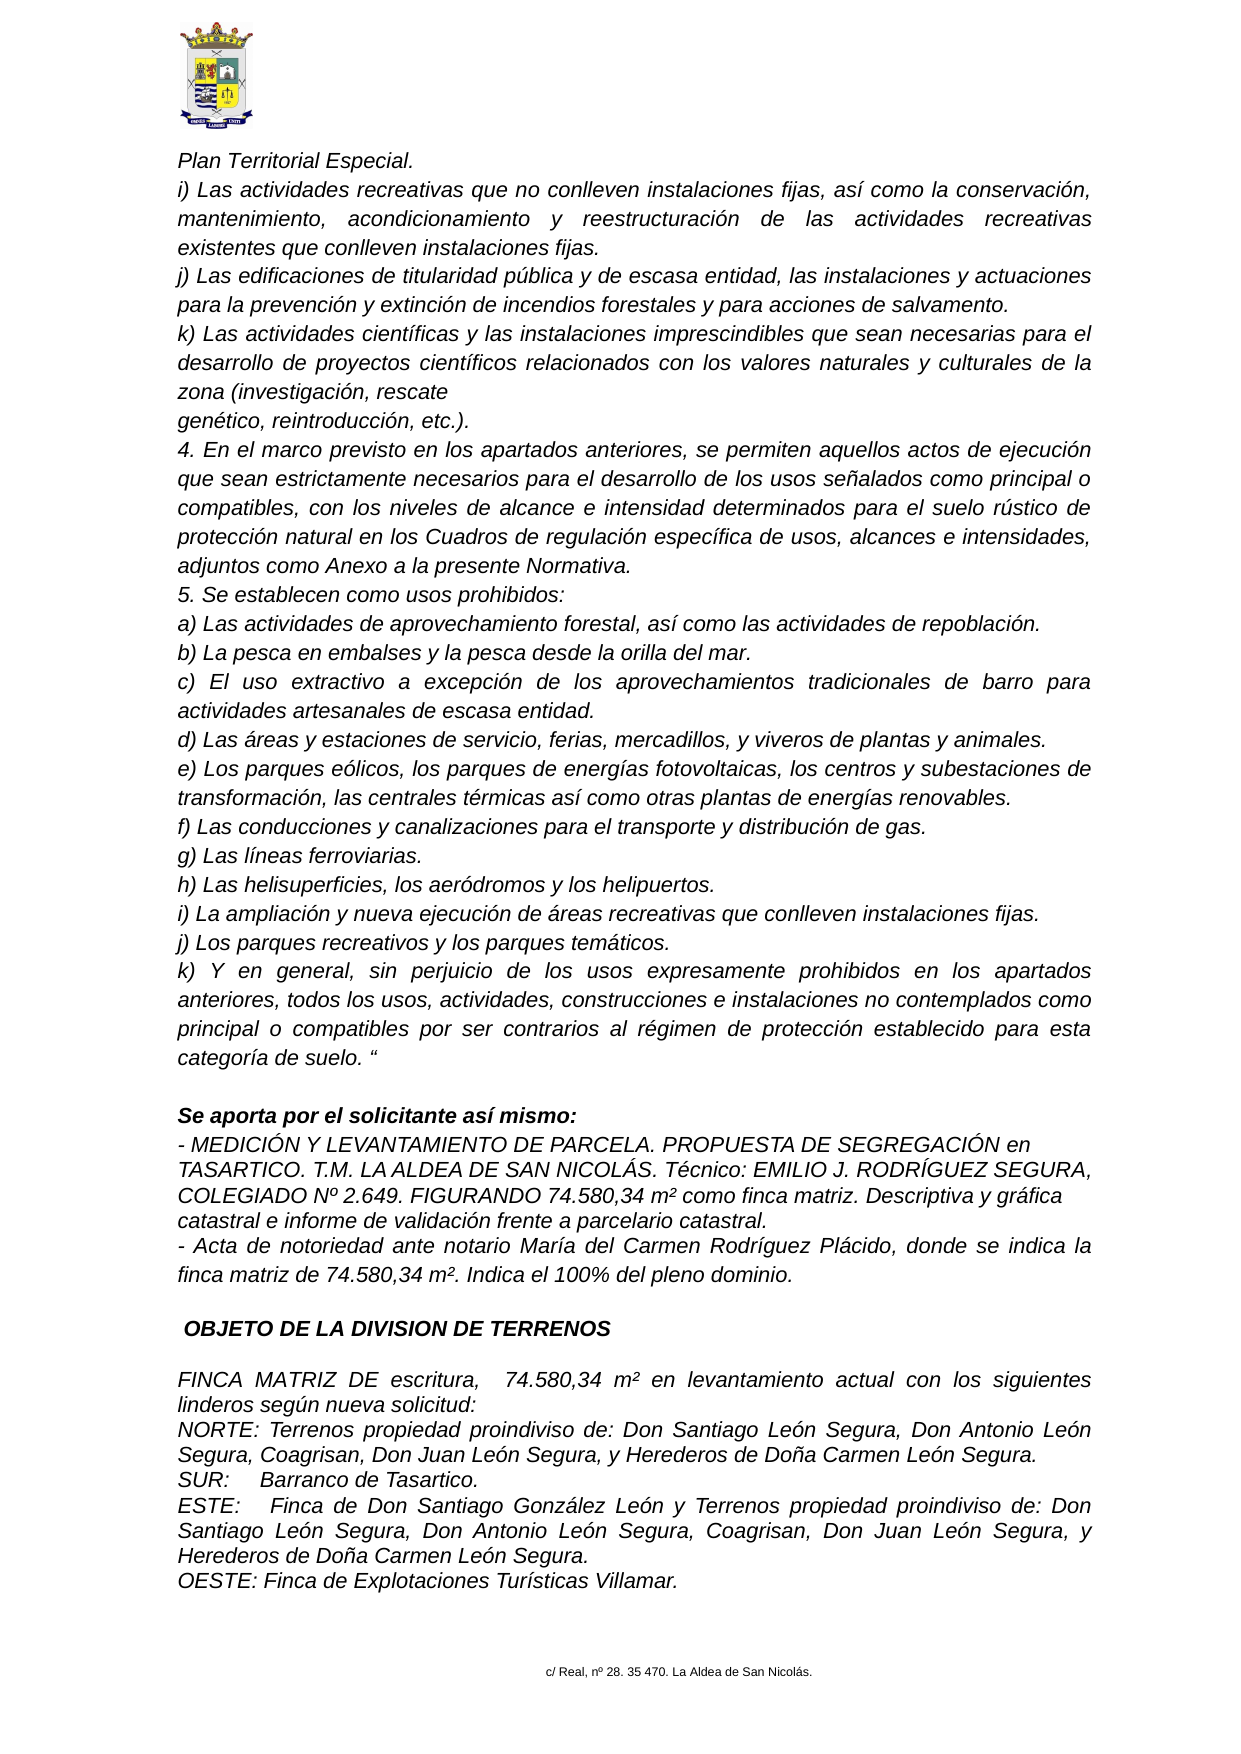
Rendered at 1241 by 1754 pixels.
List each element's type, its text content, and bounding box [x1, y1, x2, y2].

text a) Las actividades de aprovechamiento forestal, así como las actividades de repoblación. [177, 611, 1093, 636]
text b) La pesca en embalses y la pesca desde la orilla del mar. [177, 640, 1093, 665]
text j) Las edificaciones de titularidad pública y de escasa entidad, las instalaciones y actuaciones para la prevención y extinción de incendios forestales y para acciones de salvamento. [177, 263, 1093, 318]
text c) El uso extractivo a excepción de los aprovechamientos tradicionales de barro para actividades artesanales de escasa entidad. [177, 669, 1093, 723]
text i) La ampliación y nueva ejecución de áreas recreativas que conlleven instalaciones fijas. [177, 901, 1093, 926]
text h) Las helisuperficies, los aeródromos y los helipuertos. [177, 872, 1093, 897]
text g) Las líneas ferroviarias. [177, 843, 1093, 868]
picture [180, 22, 253, 129]
text j) Los parques recreativos y los parques temáticos. [177, 929, 1093, 955]
text 4. En el marco previsto en los apartados anteriores, se permiten aquellos actos de ejecución que sean estrictamente necesarios para el desarrollo de los usos señalados como principal o compatibles, con los niveles de alcance e intensidad determinados para el suelo rústico de protección natural en los Cuadros de regulación específica de usos, alcances e intensidades, adjuntos como Anexo a la presente Normativa. [177, 437, 1093, 578]
text f) Las conducciones y canalizaciones para el transporte y distribución de gas. [177, 814, 1093, 839]
text ESTE: Finca de Don Santiago González León y Terrenos propiedad proindiviso de: Don Santiago León Segura, Don Antonio León Segura, Coagrisan, Don Juan León Segura, y Herederos de Doña Carmen León Segura. [177, 1493, 1093, 1568]
text i) Las actividades recreativas que no conlleven instalaciones fijas, así como la conservación, mantenimiento, acondicionamiento y reestructuración de las actividades recreativas existentes que conlleven instalaciones fijas. [177, 177, 1093, 260]
text Plan Territorial Especial. [177, 148, 1093, 173]
text SUR: Barranco de Tasartico. [177, 1467, 1093, 1493]
text FINCA MATRIZ DE escritura, 74.580,34 m² en levantamiento actual con los siguientes linderos según nueva solicitud: [177, 1367, 1093, 1417]
text OBJETO DE LA DIVISION DE TERRENOS [177, 1316, 1093, 1341]
text - Acta de notoriedad ante notario María del Carmen Rodríguez Plácido, donde se indica la finca matriz de 74.580,34 m². Indica el 100% del pleno dominio. [177, 1233, 1093, 1287]
text Se aporta por el solicitante así mismo: [177, 1103, 1093, 1128]
text NORTE: Terrenos propiedad proindiviso de: Don Santiago León Segura, Don Antonio León Segura, Coagrisan, Don Juan León Segura, y Herederos de Doña Carmen León Segura. [177, 1417, 1093, 1467]
text d) Las áreas y estaciones de servicio, ferias, mercadillos, y viveros de plantas y animales. [177, 727, 1093, 752]
text genético, reintroducción, etc.). [177, 408, 1093, 433]
text 5. Se establecen como usos prohibidos: [177, 582, 1093, 607]
text k) Las actividades científicas y las instalaciones imprescindibles que sean necesarias para el desarrollo de proyectos científicos relacionados con los valores naturales y culturales de la zona (investigación, rescate [177, 321, 1093, 404]
text k) Y en general, sin perjuicio de los usos expresamente prohibidos en los apartados anteriores, todos los usos, actividades, construcciones e instalaciones no contemplados como principal o compatibles por ser contrarios al régimen de protección establecido para esta categoría de suelo. “ [177, 958, 1093, 1071]
text OESTE: Finca de Explotaciones Turísticas Villamar. [177, 1568, 1093, 1593]
text e) Los parques eólicos, los parques de energías fotovoltaicas, los centros y subestaciones de transformación, las centrales térmicas así como otras plantas de energías renovables. [177, 756, 1093, 810]
text - MEDICIÓN Y LEVANTAMIENTO DE PARCELA. PROPUESTA DE SEGREGACIÓN en TASARTICO. T.M. LA ALDEA DE SAN NICOLÁS. Técnico: EMILIO J. RODRÍGUEZ SEGURA, COLEGIADO Nº 2.649. FIGURANDO 74.580,34 m² como finca matriz. Descriptiva y gráfica catastral e informe de validación frente a parcelario catastral. [177, 1132, 1093, 1233]
